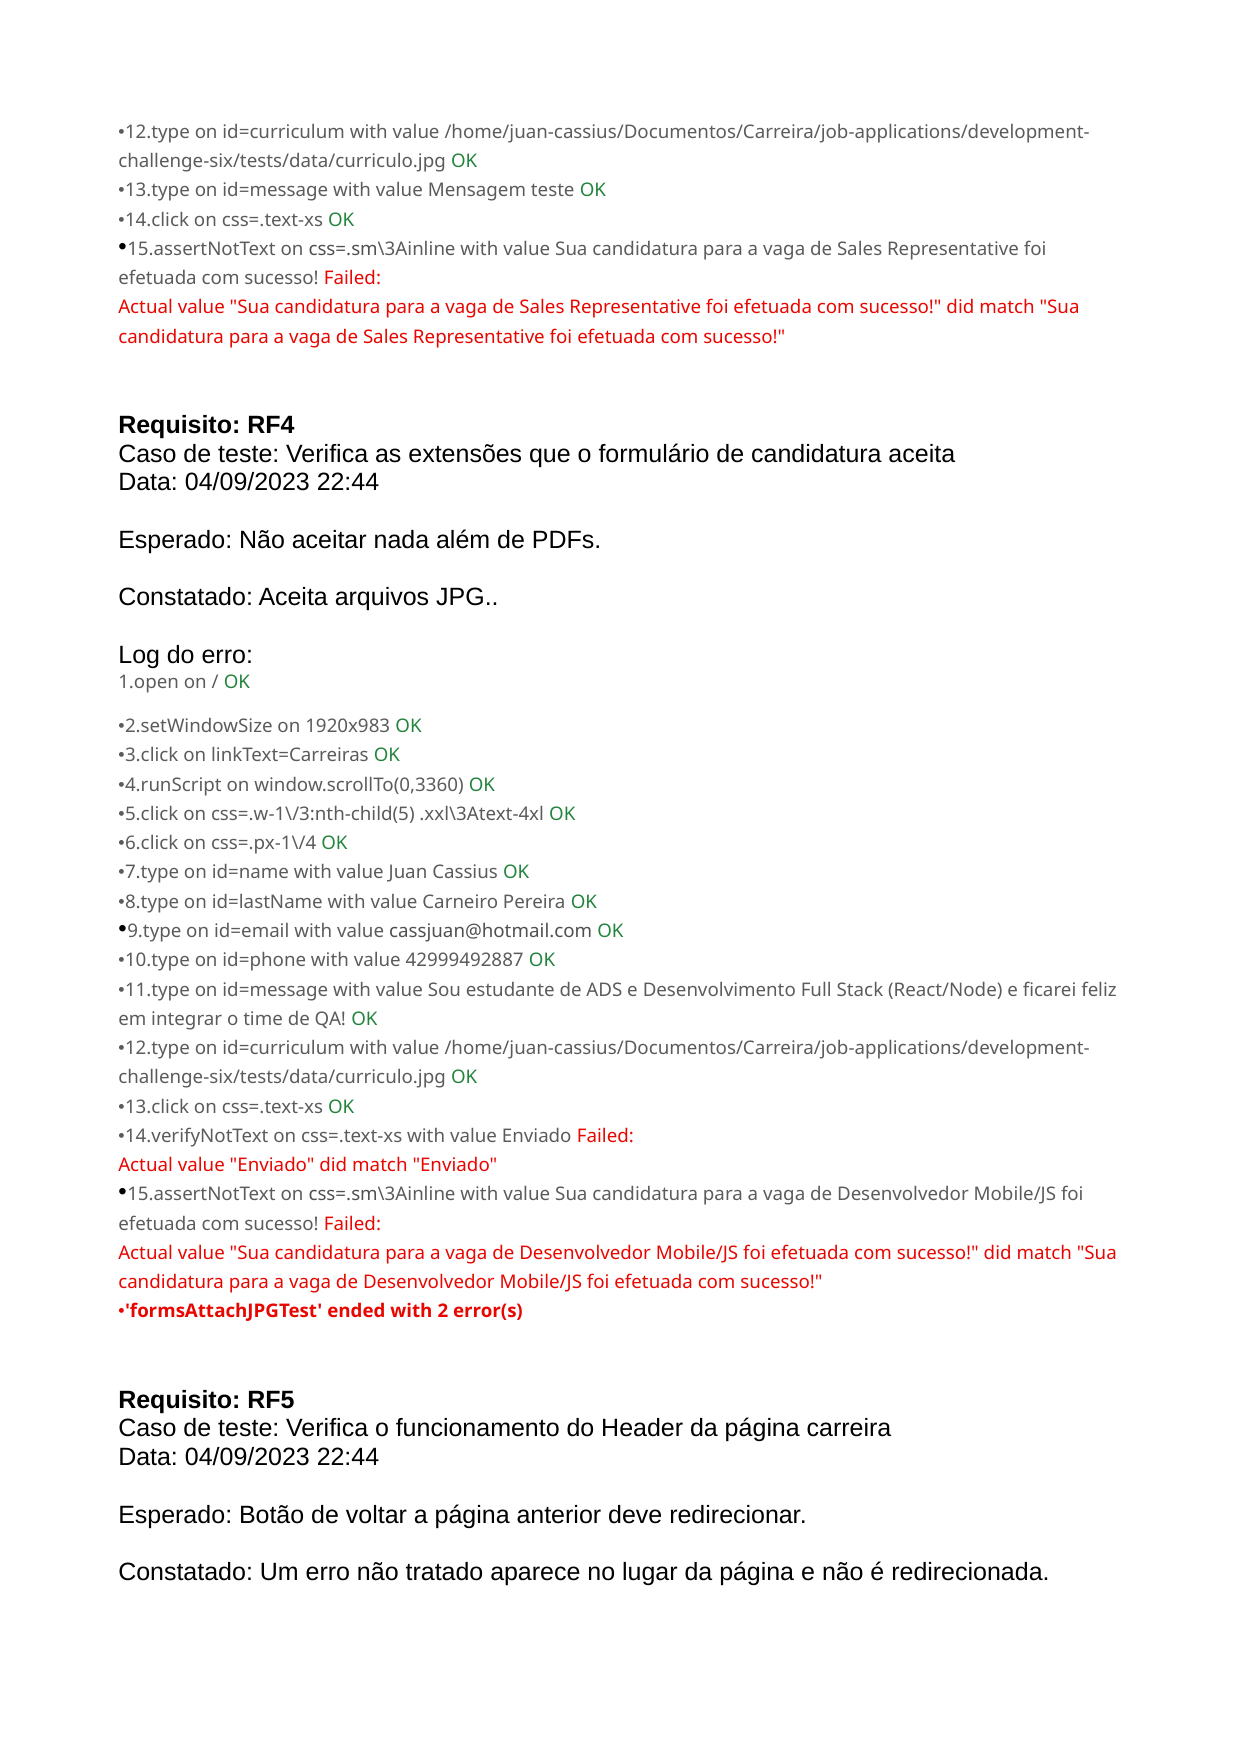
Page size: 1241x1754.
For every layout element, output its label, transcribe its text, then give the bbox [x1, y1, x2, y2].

list 4.runScript on window.scrollTo(0,3360) OK [118, 771, 1122, 796]
list 5.click on css=.w-1\/3:nth-child(5) .xxl\3Atext-4xl OK [118, 800, 1122, 826]
list 13.click on css=.text-xs OK [118, 1093, 1122, 1118]
text Esperado: Não aceitar nada além de PDFs. Constatado: Aceita arquivos JPG.. [118, 525, 1122, 611]
list 2.setWindowSize on 1920x983 OK [118, 712, 1122, 738]
text Data: 04/09/2023 22:44 [118, 467, 1122, 525]
list 'formsAttachJPGTest' ended with 2 error(s) [118, 1298, 1122, 1323]
list 14.click on css=.text-xs OK [118, 206, 1122, 231]
text Requisito: RF4 [118, 410, 1122, 438]
list Actual value "Enviado" did match "Enviado" [118, 1151, 1122, 1177]
text Data: 04/09/2023 22:44 [118, 1442, 1122, 1499]
list 7.type on id=name with value Juan Cassius OK [118, 859, 1122, 884]
list 15.assertNotText on css=.sm\3Ainline with value Sua candidatura para a vaga de Sales Representative foi efetuada com sucesso! Failed: [118, 235, 1122, 290]
text Esperado: Botão de voltar a página anterior deve redirecionar. Constatado: Um erro não tratado aparece no lugar da página e não é redirecionada. [118, 1499, 1122, 1586]
list 14.verifyNotText on css=.text-xs with value Enviado Failed: [118, 1122, 1122, 1148]
list 3.click on linkText=Carreiras OK [118, 742, 1122, 767]
list 11.type on id=message with value Sou estudante de ADS e Desenvolvimento Full Stack (React/Node) e ficarei feliz em integrar o time de QA! OK [118, 976, 1122, 1031]
list 12.type on id=curriculum with value /home/juan-cassius/Documentos/Carreira/job-applications/development-challenge-six/tests/data/curriculo.jpg OK [118, 1034, 1122, 1089]
text Log do erro: [118, 640, 1122, 668]
text Requisito: RF5 [118, 1384, 1122, 1413]
list 12.type on id=curriculum with value /home/juan-cassius/Documentos/Carreira/job-applications/development-challenge-six/tests/data/curriculo.jpg OK [118, 118, 1122, 173]
list Actual value "Sua candidatura para a vaga de Desenvolvedor Mobile/JS foi efetuada com sucesso!" did match "Sua candidatura para a vaga de Desenvolvedor Mobile/JS foi efetuada com sucesso!" [118, 1239, 1122, 1294]
list 15.assertNotText on css=.sm\3Ainline with value Sua candidatura para a vaga de Desenvolvedor Mobile/JS foi efetuada com sucesso! Failed: [118, 1181, 1122, 1236]
list 8.type on id=lastName with value Carneiro Pereira OK [118, 888, 1122, 913]
list Actual value "Sua candidatura para a vaga de Sales Representative foi efetuada com sucesso!" did match "Sua candidatura para a vaga de Sales Representative foi efetuada com sucesso!" [118, 294, 1122, 348]
list 9.type on id=email with value cassjuan@hotmail.com OK [118, 917, 1122, 943]
list 10.type on id=phone with value 42999492887 OK [118, 947, 1122, 972]
text Caso de teste: Verifica o funcionamento do Header da página carreira [118, 1413, 1122, 1442]
list 13.type on id=message with value Mensagem teste OK [118, 177, 1122, 202]
text 1.open on / OK [118, 668, 1122, 694]
text Caso de teste: Verifica as extensões que o formulário de candidatura aceita [118, 438, 1122, 467]
list 6.click on css=.px-1\/4 OK [118, 829, 1122, 855]
